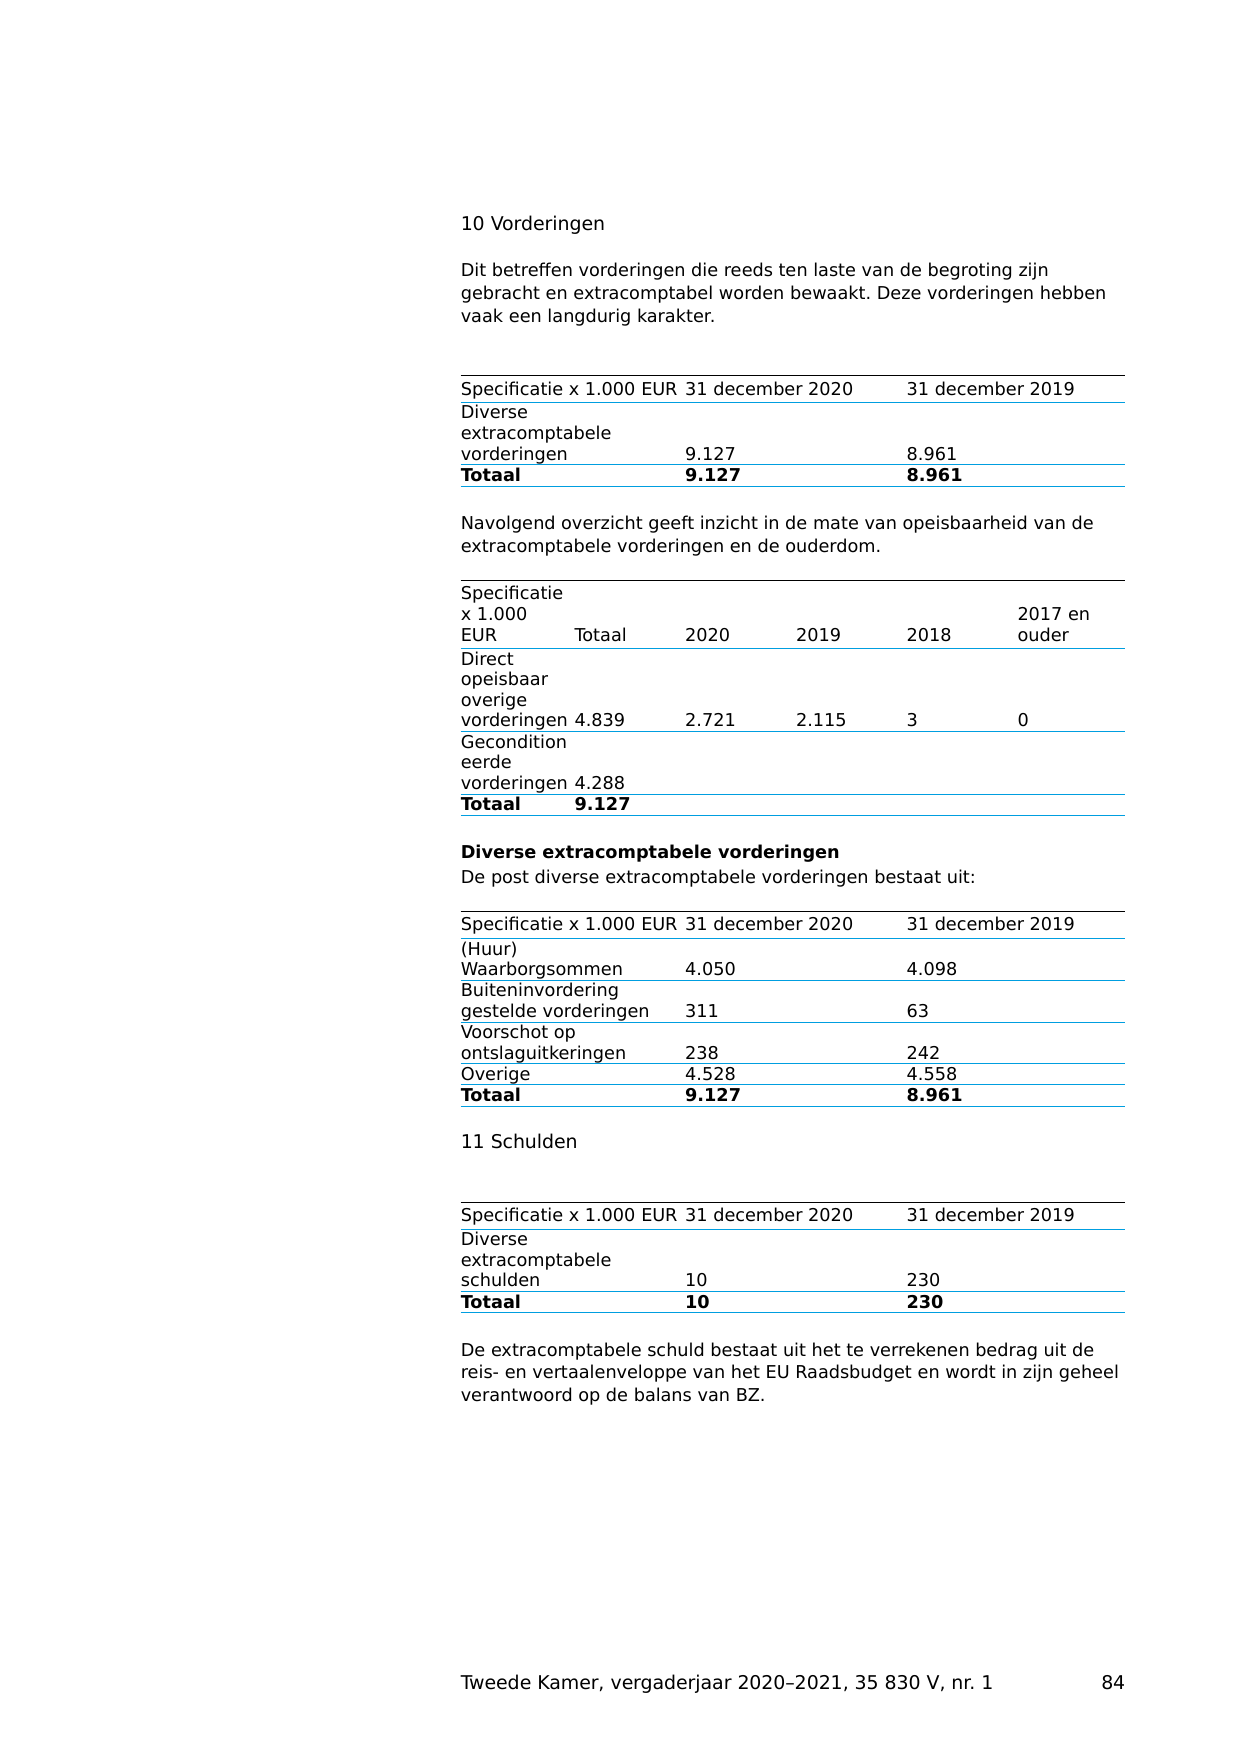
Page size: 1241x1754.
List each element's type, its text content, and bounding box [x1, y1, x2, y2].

table_header Totaal [571, 581, 682, 648]
table_cell 2.115 [793, 649, 903, 731]
table_header Specificatie x 1.000 EUR [461, 912, 682, 938]
table_header 31 december 2019 [904, 912, 1125, 938]
table_header 2020 [682, 581, 793, 648]
text De post diverse extracomptabele vorderingen bestaat uit: [461, 865, 1125, 888]
table_cell 4.288 [571, 732, 682, 793]
table_cell Specificatie x 1.000 EUR [461, 1203, 682, 1229]
table_cell 31 december 2019 [904, 376, 1125, 402]
table_cell 31 december 2019 [904, 1203, 1125, 1229]
table_cell [793, 732, 903, 793]
table_cell 4.558 [904, 1064, 1125, 1084]
table_cell 9.127 [682, 403, 903, 464]
table_cell Overige [461, 1064, 682, 1084]
text Diverse extracomptabele vorderingen [461, 840, 1125, 863]
table_cell [904, 795, 1014, 814]
table_cell 9.127 [682, 1085, 903, 1106]
table_cell [1014, 795, 1125, 814]
table_cell [904, 732, 1014, 793]
table_cell 2.721 [682, 649, 793, 731]
table_cell 4.528 [682, 1064, 903, 1084]
title 11 Schulden [461, 1131, 1125, 1153]
table_header 2017 en ouder [1014, 581, 1125, 648]
table_cell 311 [682, 981, 903, 1021]
table_cell Totaal [461, 795, 571, 814]
table_cell [1014, 732, 1125, 793]
table_cell Direct opeisbaar overige vorderingen [461, 649, 571, 731]
table_cell Totaal [461, 1085, 682, 1106]
table_cell 9.127 [682, 465, 903, 486]
table_cell [682, 795, 793, 814]
table_header 31 december 2020 [682, 912, 903, 938]
table_cell Totaal [461, 1292, 682, 1312]
table_cell 230 [904, 1292, 1125, 1312]
table_cell Totaal [461, 465, 682, 486]
table_header 2019 [793, 581, 903, 648]
table_cell 4.050 [682, 939, 903, 980]
table_cell 8.961 [904, 1085, 1125, 1106]
text Dit betreffen vorderingen die reeds ten laste van de begroting zijn gebracht en extracomptabel worden bewaakt. Deze vorderingen hebben vaak een langdurig karakter. [461, 258, 1125, 327]
table_cell 238 [682, 1023, 903, 1063]
title 10 Vorderingen [461, 213, 1125, 235]
table_cell 4.839 [571, 649, 682, 731]
table_cell 230 [904, 1230, 1125, 1291]
text Navolgend overzicht geeft inzicht in de mate van opeisbaarheid van de extracomptabele vorderingen en de ouderdom. [461, 511, 1125, 557]
table_cell Diverse extracomptabele schulden [461, 1230, 682, 1291]
table_header Specificatie x 1.000 EUR [461, 581, 571, 648]
table_cell 63 [904, 981, 1125, 1021]
table_cell Voorschot op ontslaguitkeringen [461, 1023, 682, 1063]
table_cell 0 [1014, 649, 1125, 731]
table_cell Specificatie x 1.000 EUR [461, 376, 682, 402]
table_header 2018 [904, 581, 1014, 648]
table_cell (Huur) Waarborgsommen [461, 939, 682, 980]
table_cell 3 [904, 649, 1014, 731]
table_header Schulden (credit 10 x EUR 1.000) [461, 1177, 1125, 1202]
table_cell 4.098 [904, 939, 1125, 980]
table_cell Diverse extracomptabele vorderingen [461, 403, 682, 464]
table_header Vorderingen (debet 9.127 x EUR 1.000) [461, 350, 1125, 375]
table_cell 8.961 [904, 403, 1125, 464]
table_cell [793, 795, 903, 814]
table_cell [682, 732, 793, 793]
table_cell 10 [682, 1292, 903, 1312]
table_cell 9.127 [571, 795, 682, 814]
table_cell 242 [904, 1023, 1125, 1063]
table_cell Geconditioneerde vorderingen [461, 732, 571, 793]
table_cell Buiteninvordering gestelde vorderingen [461, 981, 682, 1021]
table_cell 31 december 2020 [682, 376, 903, 402]
table_cell 31 december 2020 [682, 1203, 903, 1229]
table_cell 10 [682, 1230, 903, 1291]
table_cell 8.961 [904, 465, 1125, 486]
text De extracomptabele schuld bestaat uit het te verrekenen bedrag uit de reis- en vertaalenveloppe van het EU Raadsbudget en wordt in zijn geheel verantwoord op de balans van BZ. [461, 1338, 1125, 1406]
